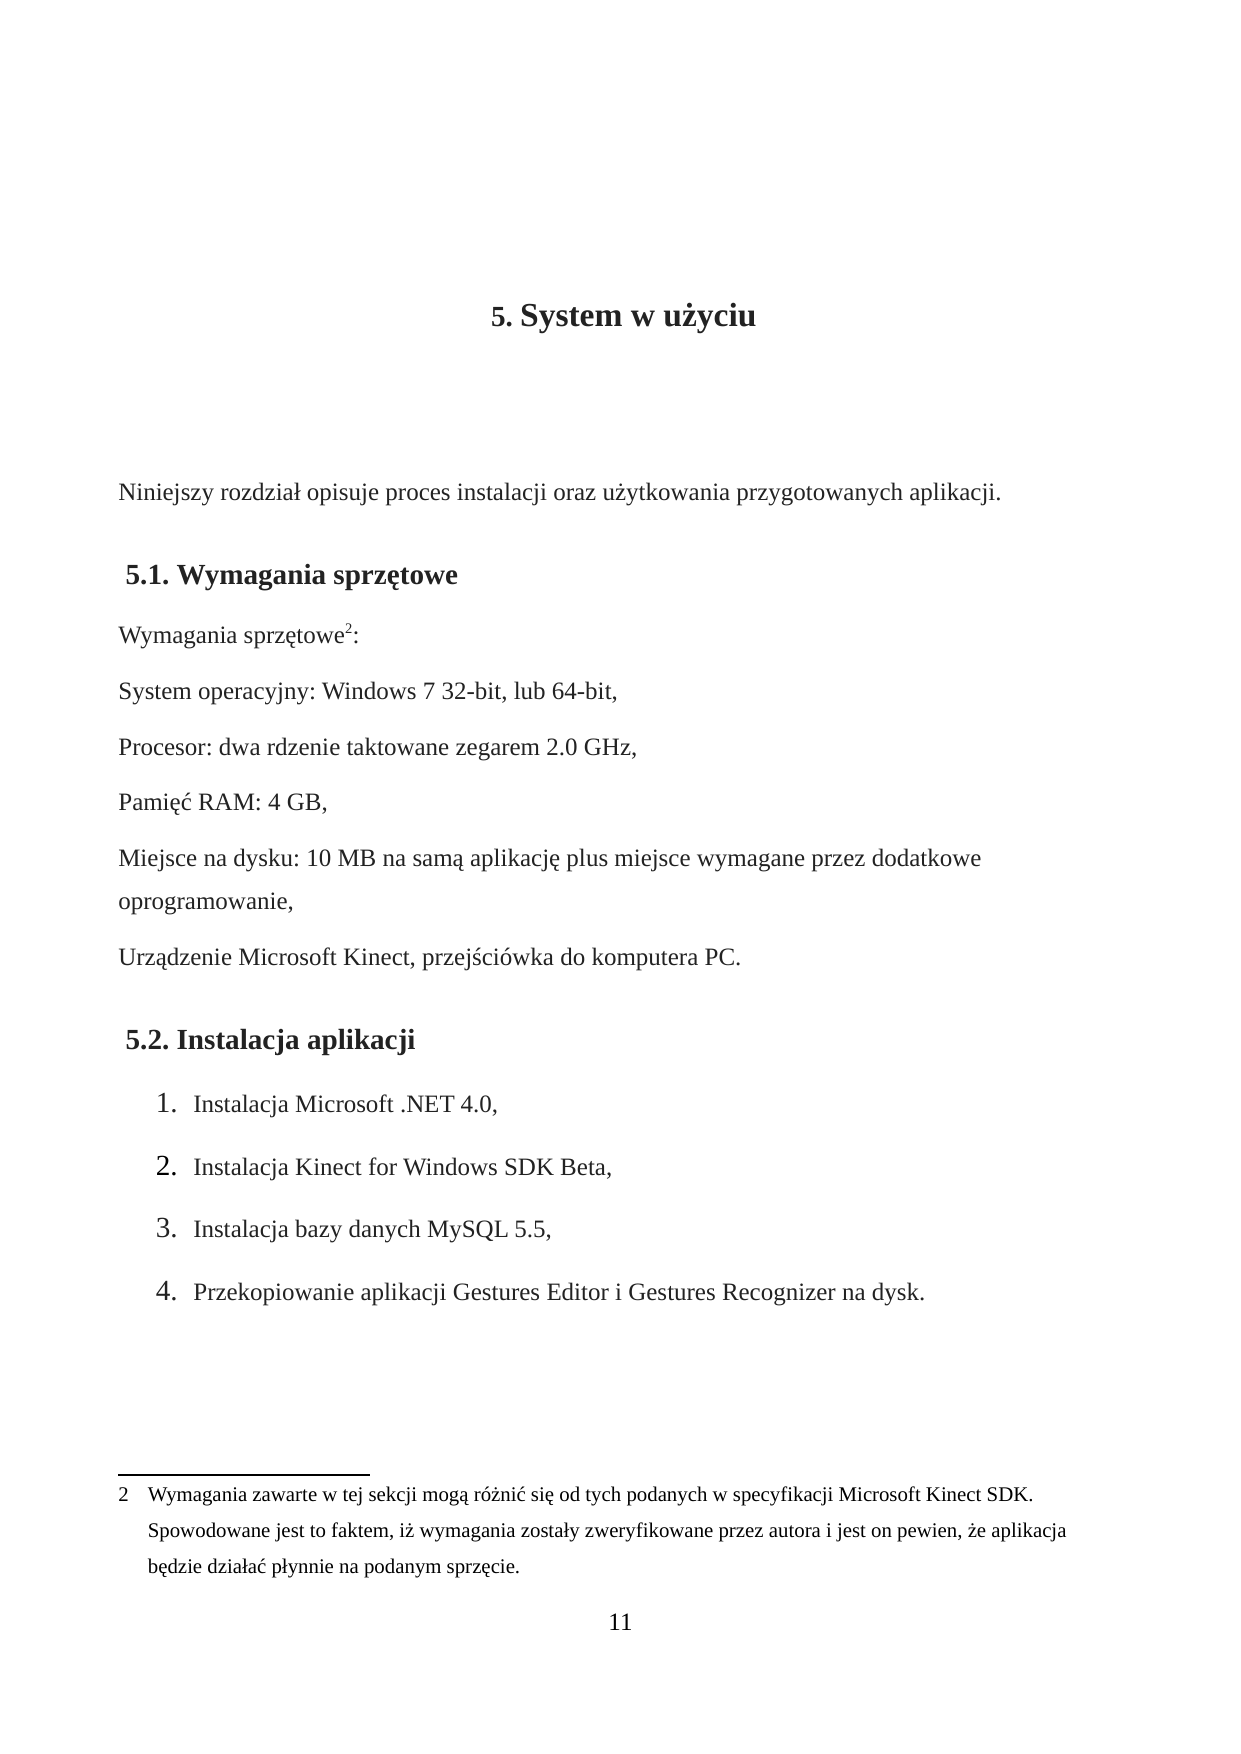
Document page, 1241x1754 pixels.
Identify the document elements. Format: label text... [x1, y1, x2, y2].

subtitle System w użyciu [118, 295, 1122, 334]
text Wymagania sprzętowe: [118, 620, 1122, 649]
list Instalacja bazy danych MySQL 5.5, [156, 1211, 1122, 1244]
text System operacyjny: Windows 7 32-bit, lub 64-bit, [118, 676, 1122, 705]
list Instalacja Kinect for Windows SDK Beta, [156, 1148, 1122, 1181]
subtitle Wymagania sprzętowe [118, 557, 1122, 591]
text Miejsce na dysku: 10 MB na samą aplikację plus miejsce wymagane przez dodatkowe oprogramowanie, [118, 843, 1122, 915]
text Pamięć RAM: 4 GB, [118, 787, 1122, 816]
subtitle Instalacja aplikacji [118, 1022, 1122, 1056]
text Wymagania zawarte w tej sekcji mogą różnić się od tych podanych w specyfikacji Microsoft Kinect SDK. Spowodowane jest to faktem, iż wymagania zostały zweryfikowane przez autora i jest on pewien, że aplikacja będzie działać płynnie na podanym sprzęcie. [118, 1481, 1122, 1578]
text Niniejszy rozdział opisuje proces instalacji oraz użytkowania przygotowanych aplikacji. [118, 477, 1122, 506]
list Przekopiowanie aplikacji Gestures Editor i Gestures Recognizer na dysk. [156, 1273, 1122, 1307]
list Instalacja Microsoft .NET 4.0, [156, 1085, 1122, 1118]
text Urządzenie Microsoft Kinect, przejściówka do komputera PC. [118, 942, 1122, 970]
text Procesor: dwa rdzenie taktowane zegarem 2.0 GHz, [118, 732, 1122, 760]
